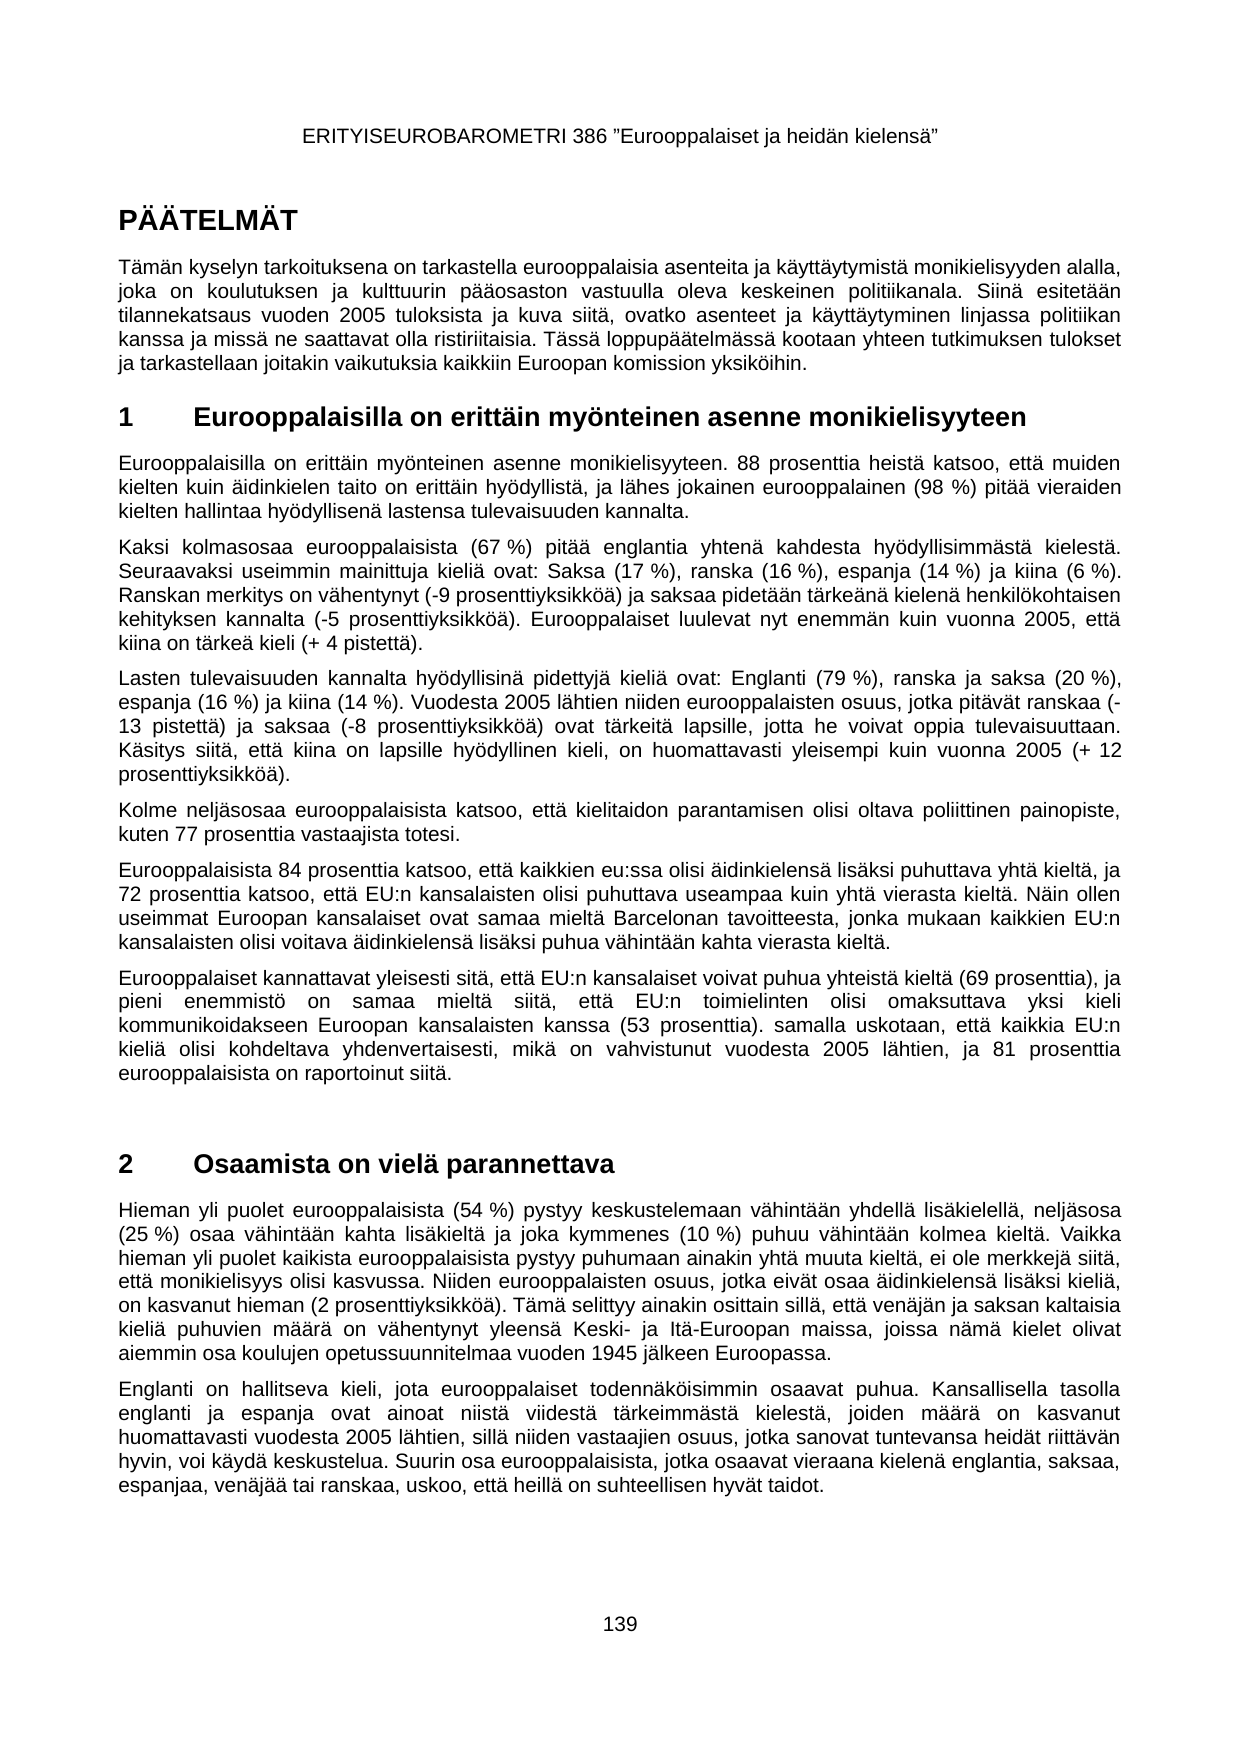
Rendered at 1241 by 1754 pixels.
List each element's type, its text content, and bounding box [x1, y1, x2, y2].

text Kaksi kolmasosaa eurooppalaisista (67 %) pitää englantia yhtenä kahdesta hyödyllisimmästä kielestä. Seuraavaksi useimmin mainittuja kieliä ovat: Saksa (17 %), ranska (16 %), espanja (14 %) ja kiina (6 %). Ranskan merkitys on vähentynyt (-9 prosenttiyksikköä) ja saksaa pidetään tärkeänä kielenä henkilökohtaisen kehityksen kannalta (-5 prosenttiyksikköä). Eurooppalaiset luulevat nyt enemmän kuin vuonna 2005, että kiina on tärkeä kieli (+ 4 pistettä). [118, 534, 1122, 654]
subtitle PÄÄTELMÄT [118, 202, 1122, 236]
text Hieman yli puolet eurooppalaisista (54 %) pystyy keskustelemaan vähintään yhdellä lisäkielellä, neljäsosa (25 %) osaa vähintään kahta lisäkieltä ja joka kymmenes (10 %) puhuu vähintään kolmea kieltä. Vaikka hieman yli puolet kaikista eurooppalaisista pystyy puhumaan ainakin yhtä muuta kieltä, ei ole merkkejä siitä, että monikielisyys olisi kasvussa. Niiden eurooppalaisten osuus, jotka eivät osaa äidinkielensä lisäksi kieliä, on kasvanut hieman (2 prosenttiyksikköä). Tämä selittyy ainakin osittain sillä, että venäjän ja saksan kaltaisia kieliä puhuvien määrä on vähentynyt yleensä Keski- ja Itä-Euroopan maissa, joissa nämä kielet olivat aiemmin osa koulujen opetussuunnitelmaa vuoden 1945 jälkeen Euroopassa. [118, 1197, 1122, 1365]
text Eurooppalaisista 84 prosenttia katsoo, että kaikkien eu:ssa olisi äidinkielensä lisäksi puhuttava yhtä kieltä, ja 72 prosenttia katsoo, että EU:n kansalaisten olisi puhuttava useampaa kuin yhtä vierasta kieltä. Näin ollen useimmat Euroopan kansalaiset ovat samaa mieltä Barcelonan tavoitteesta, jonka mukaan kaikkien EU:n kansalaisten olisi voitava äidinkielensä lisäksi puhua vähintään kahta vierasta kieltä. [118, 858, 1122, 953]
subtitle Eurooppalaisilla on erittäin myönteinen asenne monikielisyyteen [118, 401, 1122, 432]
subtitle Osaamista on vielä parannettava [118, 1148, 1122, 1179]
text Lasten tulevaisuuden kannalta hyödyllisinä pidettyjä kieliä ovat: Englanti (79 %), ranska ja saksa (20 %), espanja (16 %) ja kiina (14 %). Vuodesta 2005 lähtien niiden eurooppalaisten osuus, jotka pitävät ranskaa (-13 pistettä) ja saksaa (-8 prosenttiyksikköä) ovat tärkeitä lapsille, jotta he voivat oppia tulevaisuuttaan. Käsitys siitä, että kiina on lapsille hyödyllinen kieli, on huomattavasti yleisempi kuin vuonna 2005 (+ 12 prosenttiyksikköä). [118, 666, 1122, 786]
text Eurooppalaisilla on erittäin myönteinen asenne monikielisyyteen. 88 prosenttia heistä katsoo, että muiden kielten kuin äidinkielen taito on erittäin hyödyllistä, ja lähes jokainen eurooppalainen (98 %) pitää vieraiden kielten hallintaa hyödyllisenä lastensa tulevaisuuden kannalta. [118, 451, 1122, 523]
text Englanti on hallitseva kieli, jota eurooppalaiset todennäköisimmin osaavat puhua. Kansallisella tasolla englanti ja espanja ovat ainoat niistä viidestä tärkeimmästä kielestä, joiden määrä on kasvanut huomattavasti vuodesta 2005 lähtien, sillä niiden vastaajien osuus, jotka sanovat tuntevansa heidät riittävän hyvin, voi käydä keskustelua. Suurin osa eurooppalaisista, jotka osaavat vieraana kielenä englantia, saksaa, espanjaa, venäjää tai ranskaa, uskoo, että heillä on suhteellisen hyvät taidot. [118, 1377, 1122, 1497]
text Tämän kyselyn tarkoituksena on tarkastella eurooppalaisia asenteita ja käyttäytymistä monikielisyyden alalla, joka on koulutuksen ja kulttuurin pääosaston vastuulla oleva keskeinen politiikanala. Siinä esitetään tilannekatsaus vuoden 2005 tuloksista ja kuva siitä, ovatko asenteet ja käyttäytyminen linjassa politiikan kanssa ja missä ne saattavat olla ristiriitaisia. Tässä loppupäätelmässä kootaan yhteen tutkimuksen tulokset ja tarkastellaan joitakin vaikutuksia kaikkiin Euroopan komission yksiköihin. [118, 254, 1122, 374]
text Eurooppalaiset kannattavat yleisesti sitä, että EU:n kansalaiset voivat puhua yhteistä kieltä (69 prosenttia), ja pieni enemmistö on samaa mieltä siitä, että EU:n toimielinten olisi omaksuttava yksi kieli kommunikoidakseen Euroopan kansalaisten kanssa (53 prosenttia). samalla uskotaan, että kaikkia EU:n kieliä olisi kohdeltava yhdenvertaisesti, mikä on vahvistunut vuodesta 2005 lähtien, ja 81 prosenttia eurooppalaisista on raportoinut siitä. [118, 965, 1122, 1085]
text Kolme neljäsosaa eurooppalaisista katsoo, että kielitaidon parantamisen olisi oltava poliittinen painopiste, kuten 77 prosenttia vastaajista totesi. [118, 798, 1122, 846]
